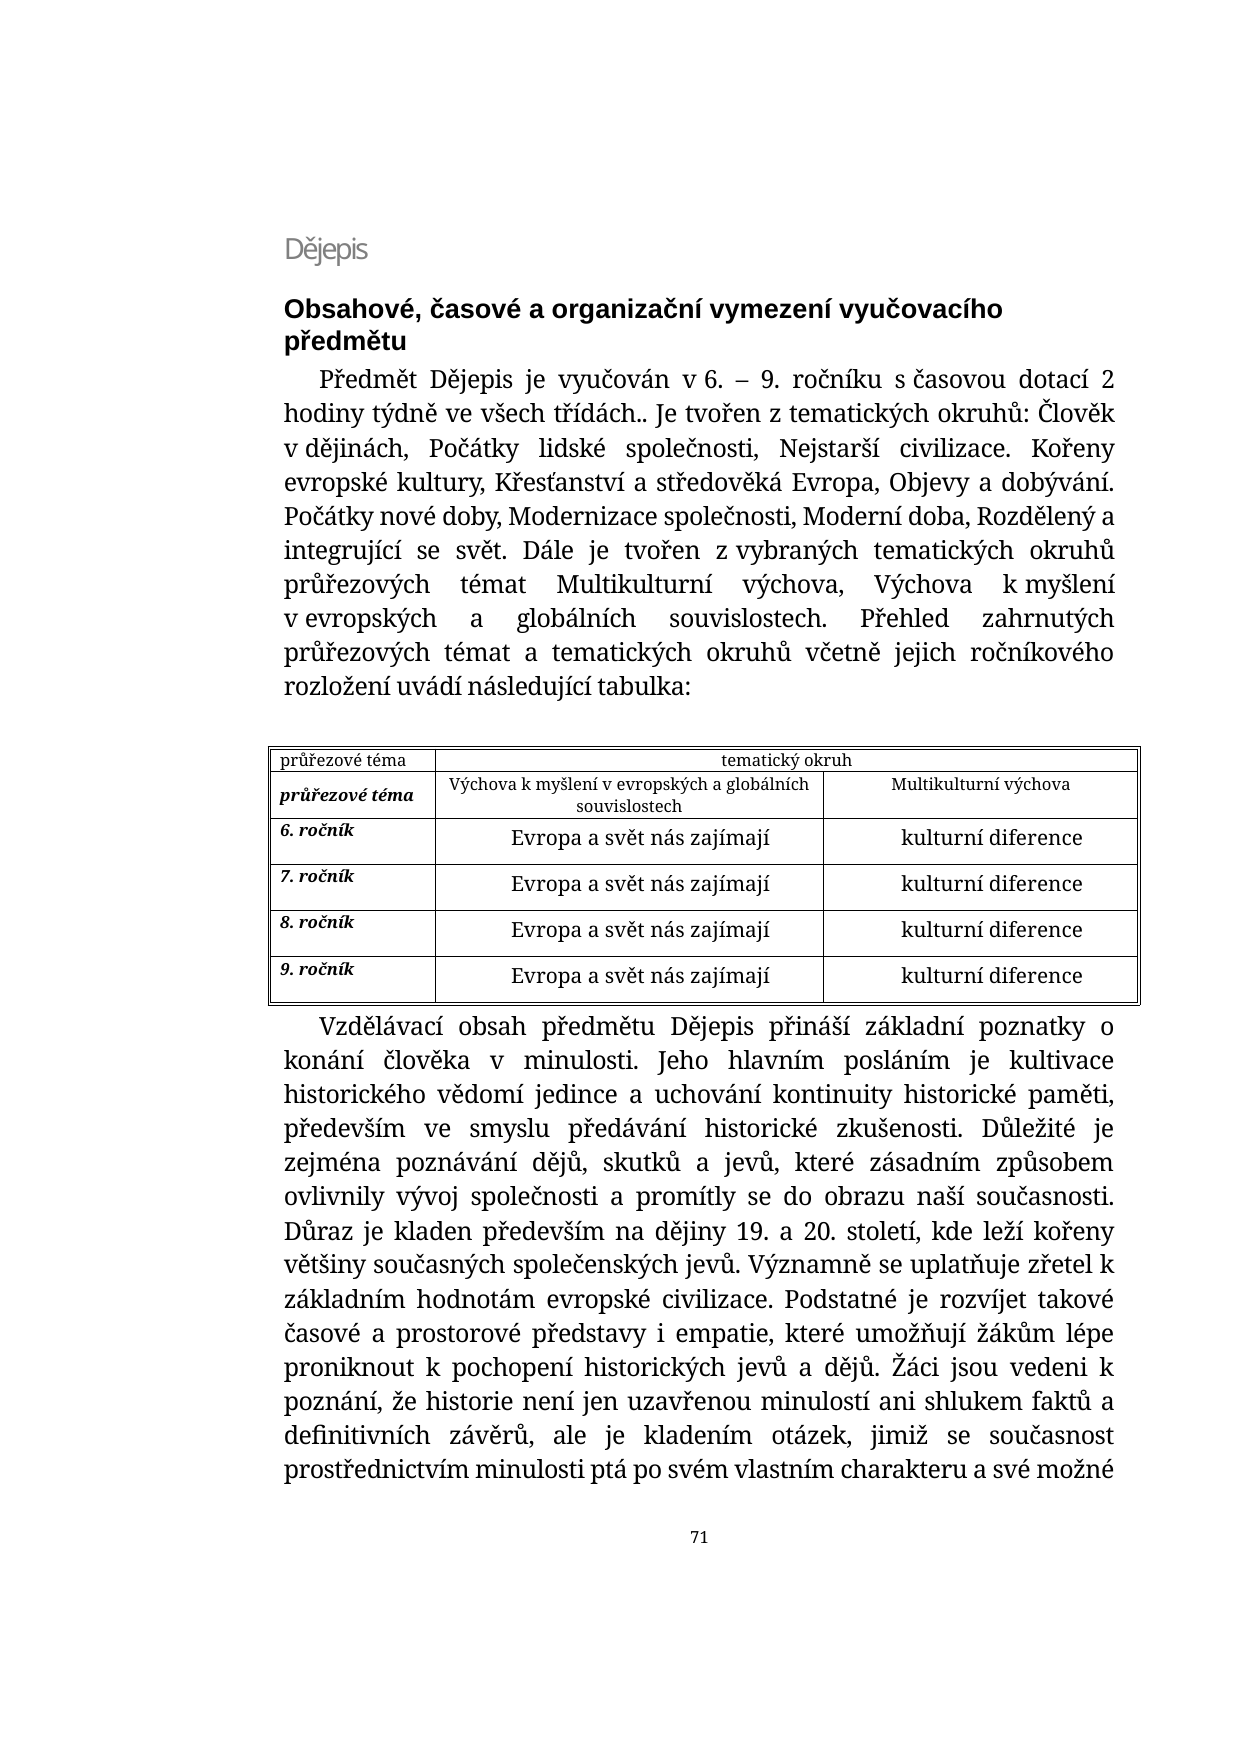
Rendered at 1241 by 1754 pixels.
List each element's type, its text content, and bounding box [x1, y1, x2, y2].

table_cell 8. ročník [271, 911, 435, 956]
table_cell Evropa a svět nás zajímají [436, 911, 823, 956]
table_header tematický okruh [436, 750, 1137, 771]
table_cell Výchova k myšlení v evropských a globálních souvislostech [436, 772, 823, 818]
table_cell kulturní diference [824, 911, 1137, 956]
table_cell Evropa a svět nás zajímají [436, 957, 823, 1002]
table_cell 6. ročník [271, 819, 435, 864]
table_cell kulturní diference [824, 819, 1137, 864]
table_cell kulturní diference [824, 865, 1137, 910]
text Obsahové, časové a organizační vymezení vyučovacího předmětu [283, 293, 1115, 356]
subtitle Dějepis [283, 229, 1115, 268]
text Vzdělávací obsah předmětu Dějepis přináší základní poznatky o konání člověka v minulosti. Jeho hlavním posláním je kultivace historického vědomí jedince a uchování kontinuity historické paměti, především ve smyslu předávání historické zkušenosti. Důležité je zejména poznávání dějů, skutků a jevů, které zásadním způsobem ovlivnily vývoj společnosti a promítly se do obrazu naší současnosti. Důraz je kladen především na dějiny 19. a 20. století, kde leží kořeny většiny současných společenských jevů. Významně se uplatňuje zřetel k základním hodnotám evropské civilizace. Podstatné je rozvíjet takové časové a prostorové představy i empatie, které umožňují žákům lépe proniknout k pochopení historických jevů a dějů. Žáci jsou vedeni k poznání, že historie není jen uzavřenou minulostí ani shlukem faktů a definitivních závěrů, ale je kladením otázek, jimiž se současnost prostřednictvím minulosti ptá po svém vlastním charakteru a své možné [283, 1009, 1115, 1486]
table_header průřezové téma [271, 750, 435, 771]
table_cell Evropa a svět nás zajímají [436, 819, 823, 864]
table_cell kulturní diference [824, 957, 1137, 1002]
table_cell Evropa a svět nás zajímají [436, 865, 823, 910]
table_cell Multikulturní výchova [824, 772, 1137, 818]
table_cell 9. ročník [271, 957, 435, 1002]
table_cell 7. ročník [271, 865, 435, 910]
table_cell průřezové téma [271, 772, 435, 818]
text Předmět Dějepis je vyučován v 6. – 9. ročníku s časovou dotací 2 hodiny týdně ve všech třídách.. Je tvořen z tematických okruhů: Člověk v dějinách, Počátky lidské společnosti, Nejstarší civilizace. Kořeny evropské kultury, Křesťanství a středověká Evropa, Objevy a dobývání. Počátky nové doby, Modernizace společnosti, Moderní doba, Rozdělený a integrující se svět. Dále je tvořen z vybraných tematických okruhů průřezových témat Multikulturní výchova, Výchova k myšlení v evropských a globálních souvislostech. Přehled zahrnutých průřezových témat a tematických okruhů včetně jejich ročníkového rozložení uvádí následující tabulka: [283, 362, 1115, 703]
